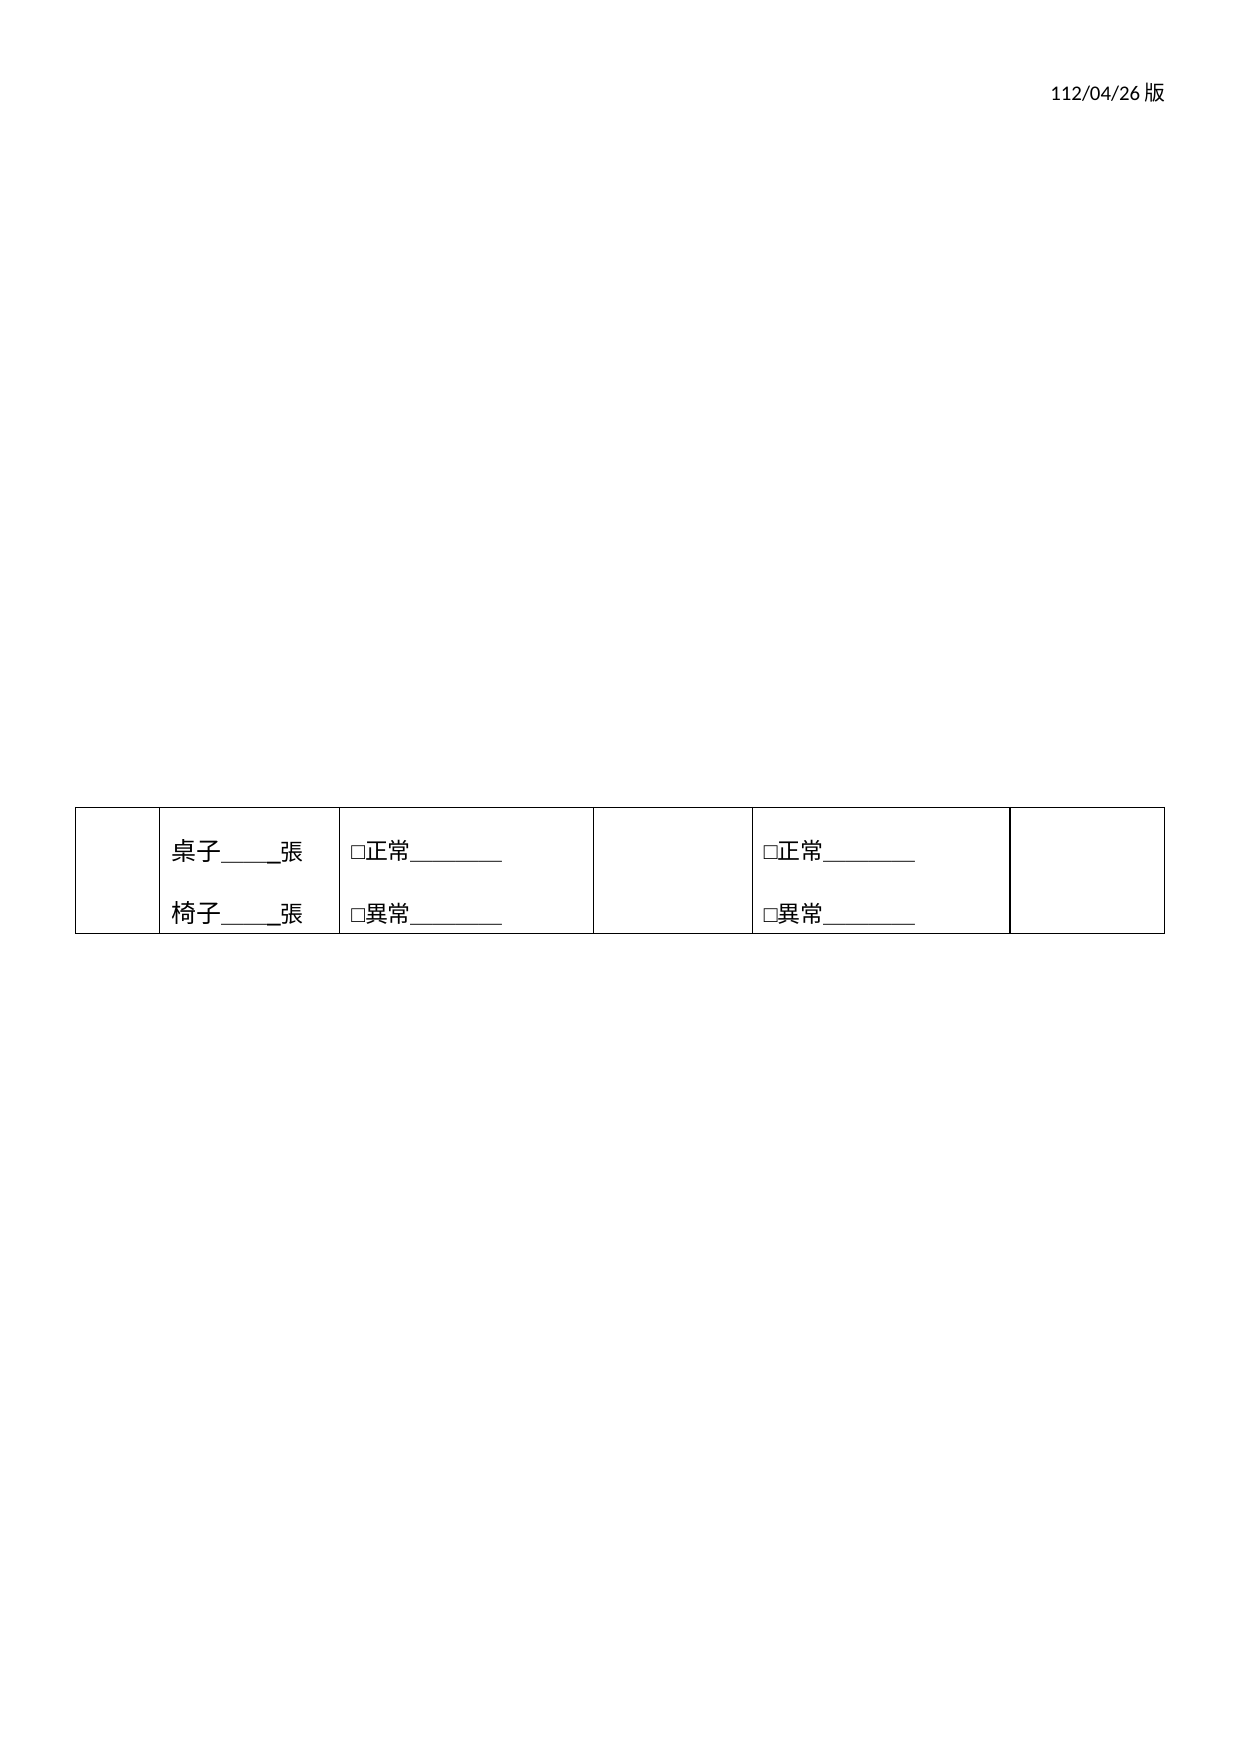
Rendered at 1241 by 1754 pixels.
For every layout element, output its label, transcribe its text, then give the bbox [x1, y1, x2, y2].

table_cell □正常＿＿＿＿ □異常＿＿＿＿ [340, 808, 593, 933]
table_cell □正常＿＿＿＿ □異常＿＿＿＿ [753, 808, 1009, 933]
table_cell 桌子＿＿_張 椅子＿＿_張 [160, 808, 339, 933]
table_cell [1011, 808, 1164, 933]
table_cell [594, 808, 752, 933]
table_cell [76, 808, 159, 933]
